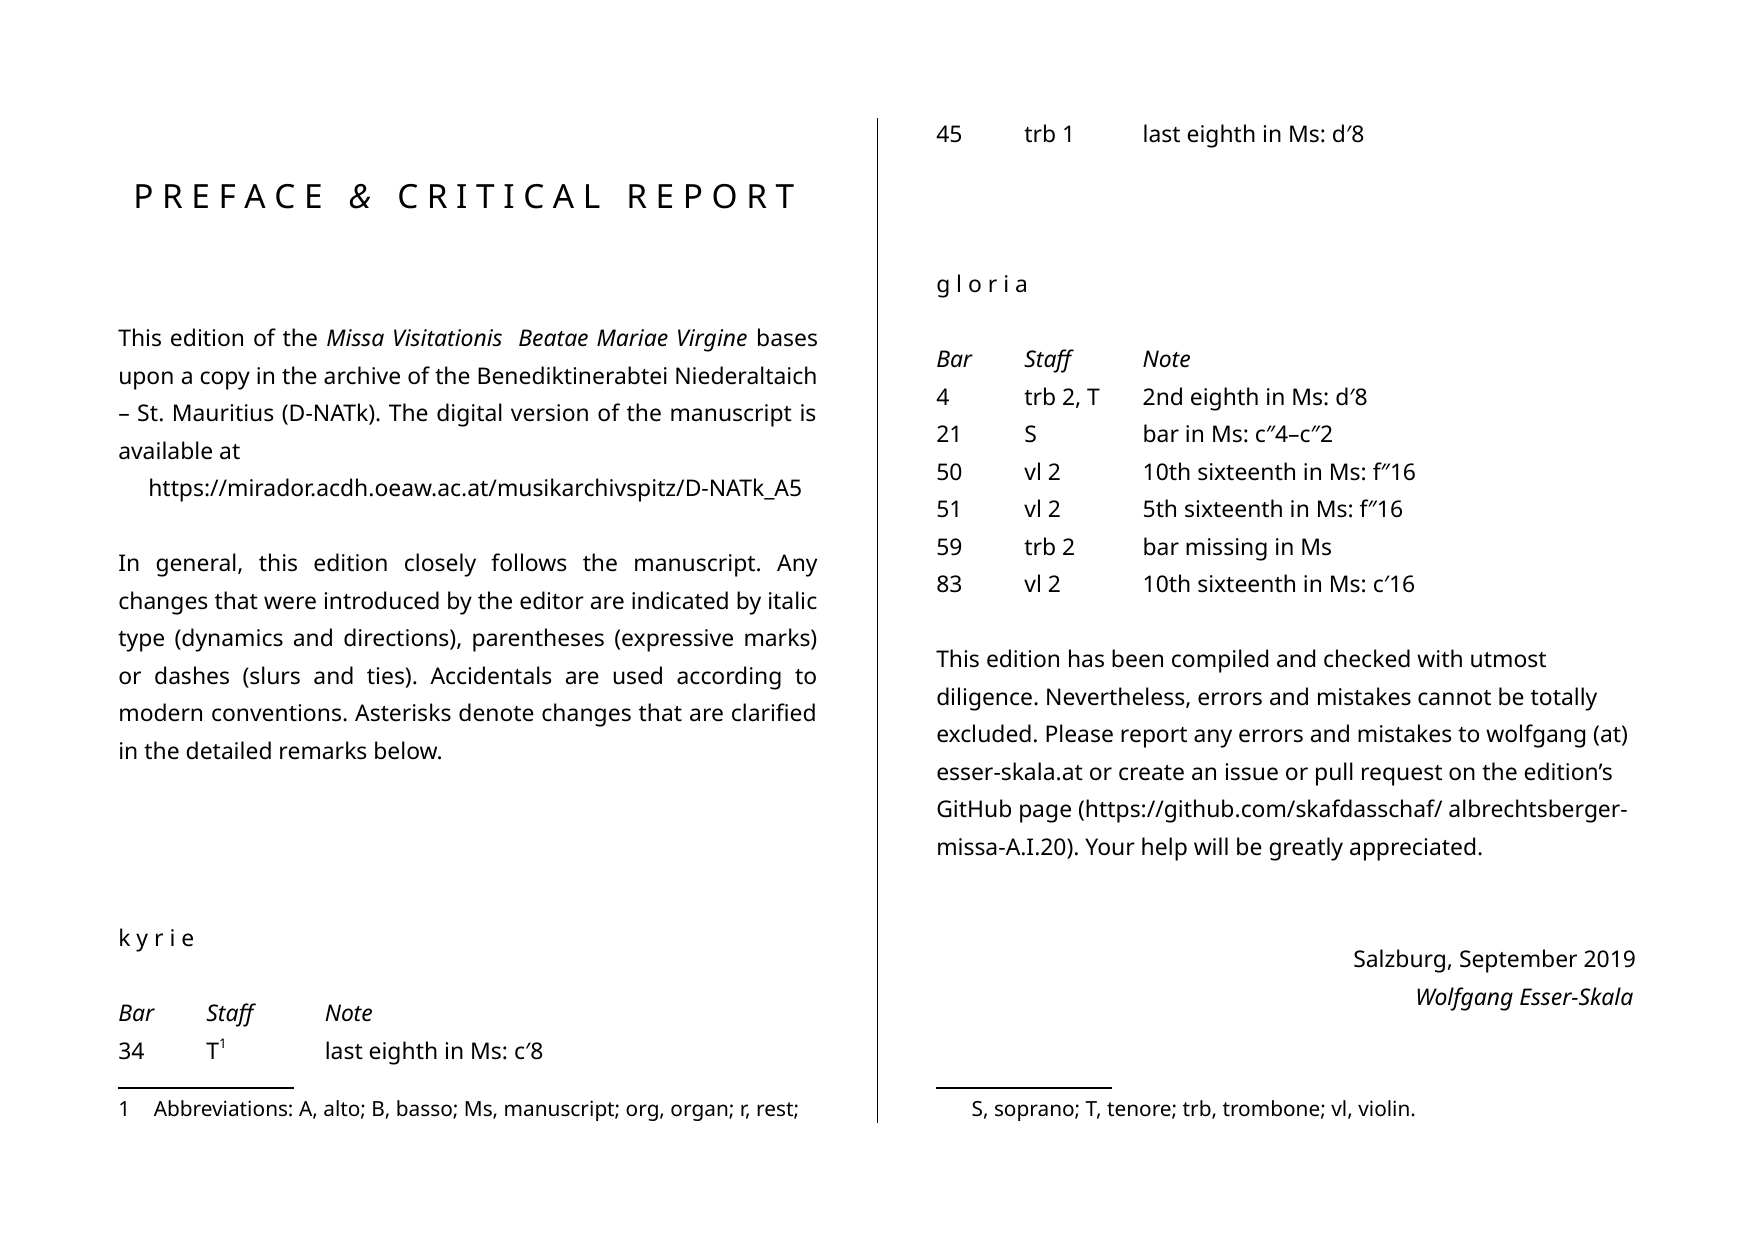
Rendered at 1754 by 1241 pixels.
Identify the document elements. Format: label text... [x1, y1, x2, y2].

text Abbreviations: A, alto; B, basso; Ms, manuscript; org, organ; r, rest; [118, 1094, 818, 1122]
text S, soprano; T, tenore; trb, trombone; vl, violin. [936, 1094, 1636, 1122]
text Bar Staff Note 4 trb 2, T 2nd eighth in Ms: d′8 21 S bar in Ms: c″4–c″2 50 vl 2 10th sixteenth in Ms: f″16 51 vl 2 5th sixteenth in Ms: f″16 59 trb 2 bar missing in Ms 83 vl 2 10th sixteenth in Ms: c′16 This edition has been compiled and checked with utmost diligence. Nevertheless, errors and mistakes cannot be totally excluded. Please report any errors and mistakes to wolfgang (at) esser-skala.at or create an issue or pull request on the edition’s GitHub page (https://github.com/skafdasschaf/ albrechtsberger-missa-A.I.20). Your help will be greatly appreciated. [936, 343, 1636, 862]
text k y r i e [118, 922, 818, 954]
text https://mirador.acdh.oeaw.ac.at/musikarchivspitz/D-NATk_A5 [118, 472, 818, 504]
text Salzburg, September 2019 Wolfgang Esser-Skala [936, 943, 1636, 1012]
text 45 trb 1 last eighth in Ms: d′8 g l o r i a [936, 118, 1636, 299]
text Bar Staff Note 34 T last eighth in Ms: c′8 [118, 997, 818, 1066]
text P R E F A C E & C R I T I C A L R E P O R T [118, 173, 818, 218]
text In general, this edition closely follows the manuscript. Any changes that were introduced by the editor are indicated by italic type (dynamics and directions), parentheses (expressive marks) or dashes (slurs and ties). Accidentals are used according to modern conventions. Asterisks denote changes that are clarified in the detailed remarks below. [118, 547, 818, 766]
text This edition of the Missa Visitationis Beatae Mariae Virgine bases upon a copy in the archive of the Benediktinerabtei Niederaltaich – St. Mauritius (D-NATk). The digital version of the manuscript is available at [118, 322, 818, 466]
